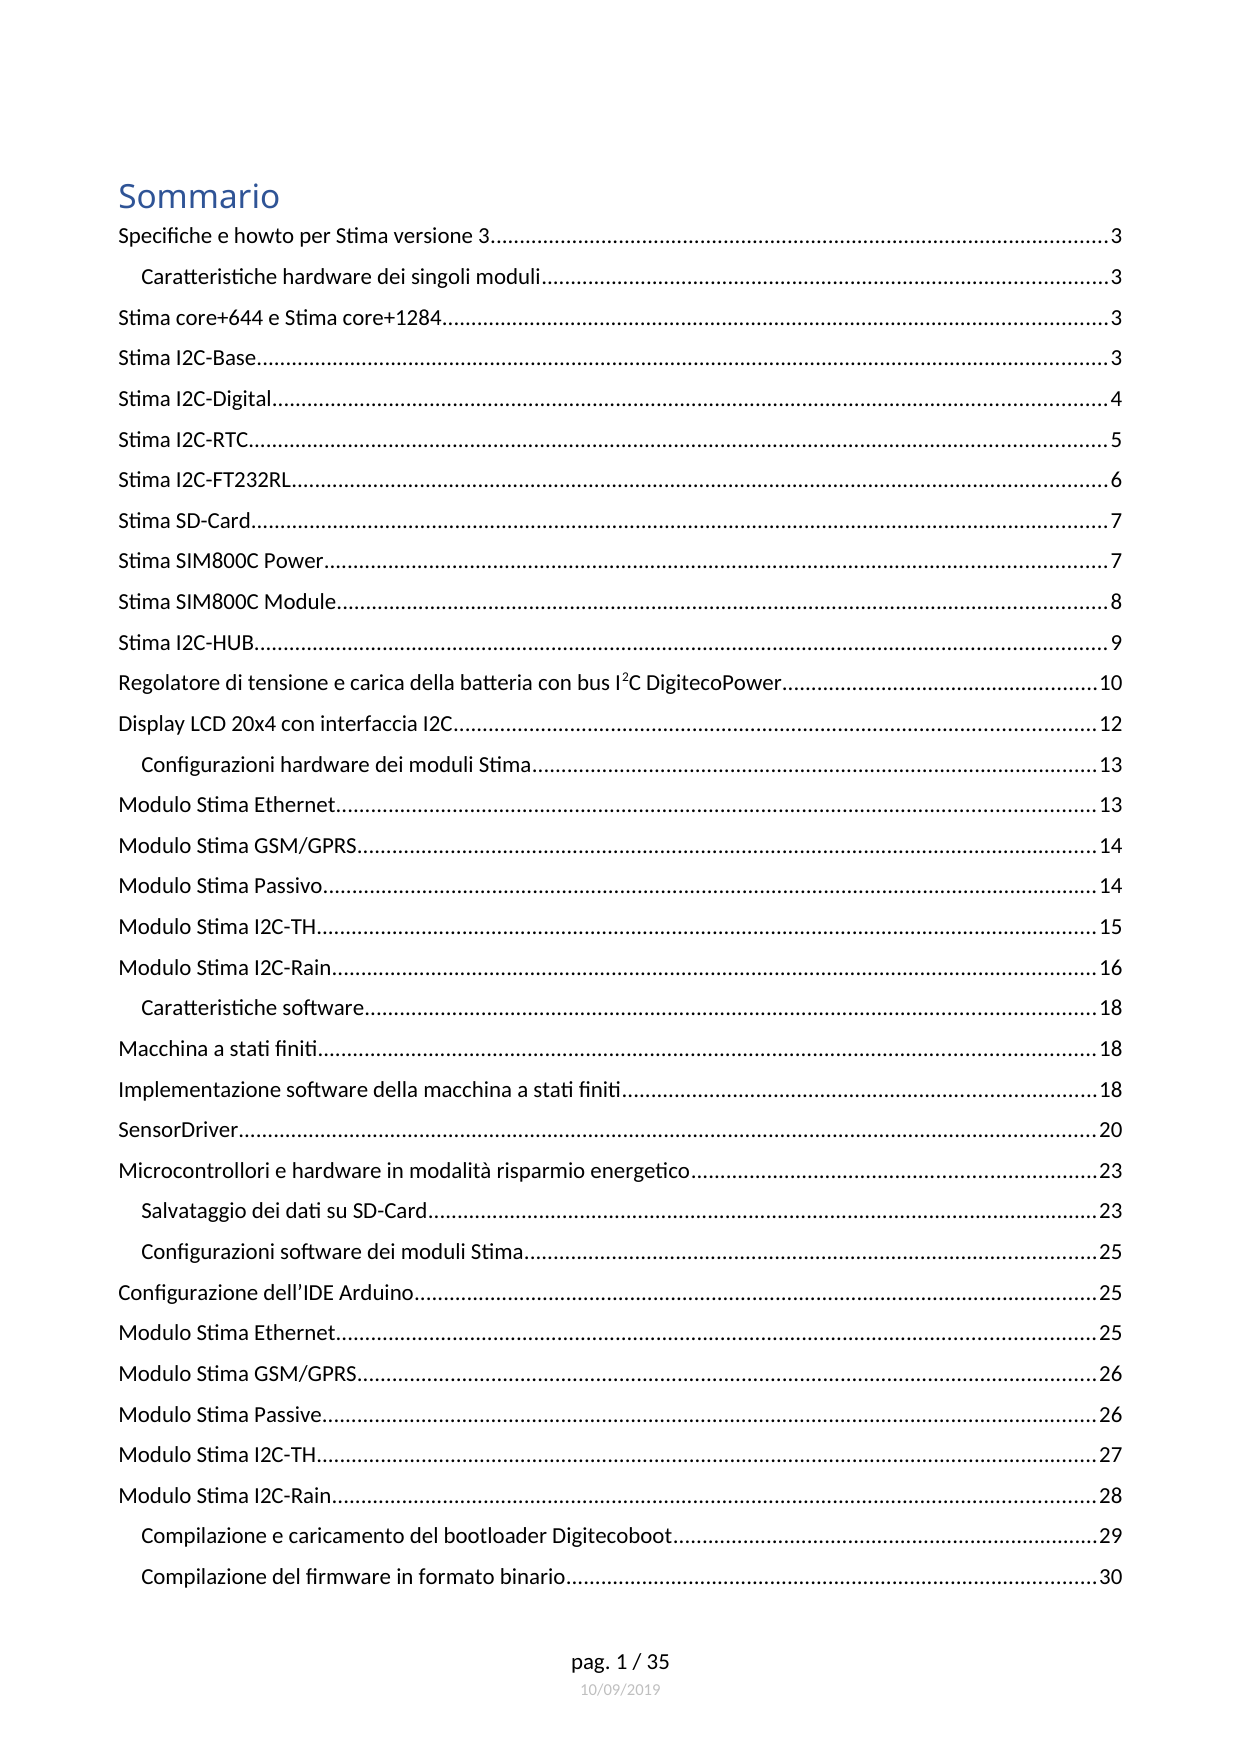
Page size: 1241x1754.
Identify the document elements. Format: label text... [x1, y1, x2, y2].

text Implementazione software della macchina a stati finiti 18 [118, 1075, 1122, 1103]
text Stima I2C-FT232RL 6 [118, 465, 1122, 493]
text Compilazione e caricamento del bootloader Digitecoboot 29 [141, 1522, 1122, 1549]
text Stima SIM800C Power 7 [118, 547, 1122, 574]
text Modulo Stima I2C-TH 15 [118, 912, 1122, 940]
text Stima I2C-RTC 5 [118, 425, 1122, 453]
text Salvataggio dei dati su SD-Card 23 [141, 1197, 1122, 1224]
text Modulo Stima GSM/GPRS 14 [118, 831, 1122, 859]
text Stima I2C-HUB 9 [118, 628, 1122, 656]
subtitle Sommario [118, 173, 1122, 218]
text Specifiche e howto per Stima versione 3 3 [118, 222, 1122, 249]
text Modulo Stima Ethernet 25 [118, 1318, 1122, 1346]
text Regolatore di tensione e carica della batteria con bus I2C DigitecoPower 10 [118, 668, 1122, 696]
text Configurazioni hardware dei moduli Stima 13 [141, 750, 1122, 778]
text Modulo Stima Ethernet 13 [118, 790, 1122, 818]
text Stima SIM800C Module 8 [118, 587, 1122, 615]
text Modulo Stima I2C-Rain 28 [118, 1481, 1122, 1509]
text Modulo Stima I2C-Rain 16 [118, 953, 1122, 981]
text Configurazione dell’IDE Arduino 25 [118, 1278, 1122, 1306]
text Modulo Stima GSM/GPRS 26 [118, 1359, 1122, 1387]
text Caratteristiche hardware dei singoli moduli 3 [141, 262, 1122, 290]
text Microcontrollori e hardware in modalità risparmio energetico 23 [118, 1156, 1122, 1184]
text Compilazione del firmware in formato binario 30 [141, 1562, 1122, 1590]
text Modulo Stima I2C-TH 27 [118, 1440, 1122, 1468]
text Configurazioni software dei moduli Stima 25 [141, 1237, 1122, 1265]
text Display LCD 20x4 con interfaccia I2C 12 [118, 709, 1122, 737]
text Modulo Stima Passive 26 [118, 1400, 1122, 1428]
text Stima I2C-Base 3 [118, 343, 1122, 371]
text Stima I2C-Digital 4 [118, 384, 1122, 412]
text Stima core+644 e Stima core+1284 3 [118, 303, 1122, 331]
text Caratteristiche software 18 [141, 993, 1122, 1021]
text SensorDriver 20 [118, 1115, 1122, 1143]
text Modulo Stima Passivo 14 [118, 872, 1122, 899]
text Stima SD-Card 7 [118, 506, 1122, 534]
text Macchina a stati finiti 18 [118, 1034, 1122, 1062]
